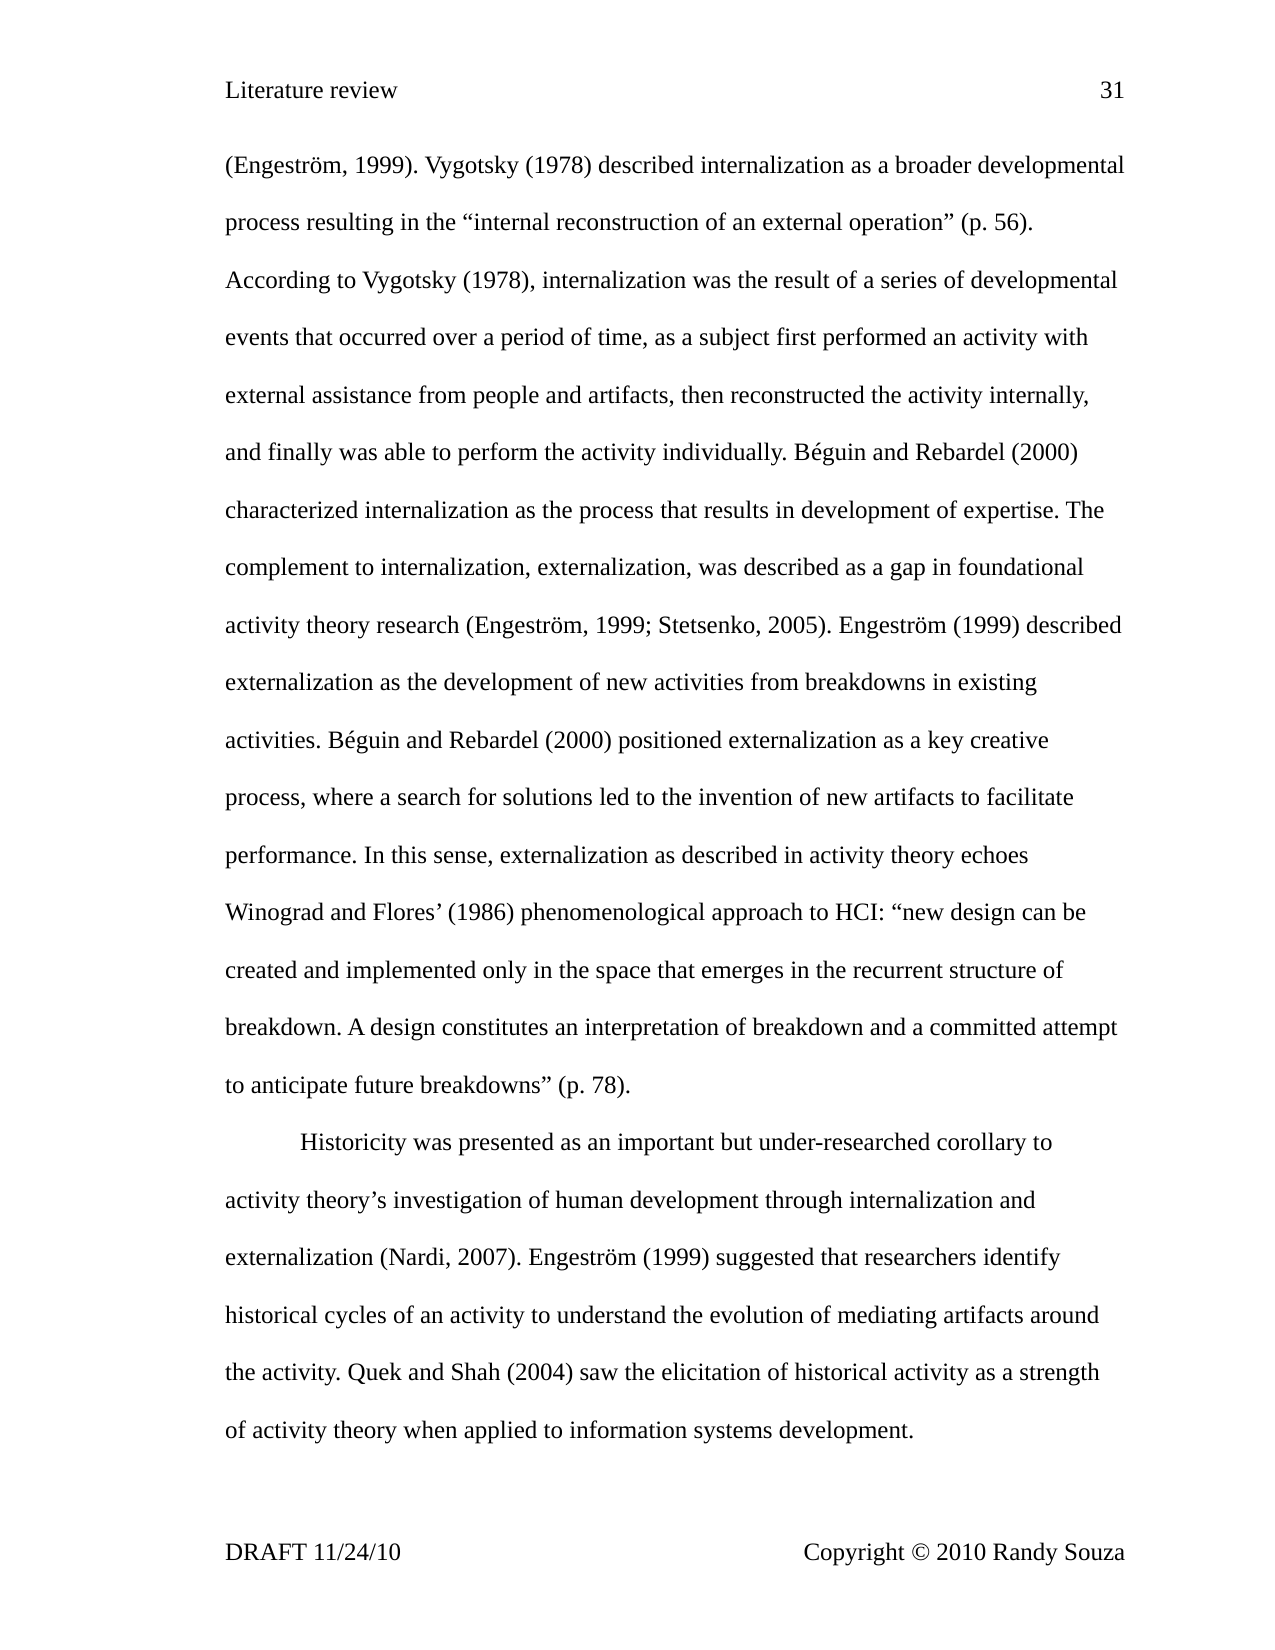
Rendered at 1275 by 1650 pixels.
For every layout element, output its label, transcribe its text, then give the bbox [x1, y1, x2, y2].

text Historicity was presented as an important but under-researched corollary to activity theory’s investigation of human development through internalization and externalization (Nardi, 2007). Engeström (1999) suggested that researchers identify historical cycles of an activity to understand the evolution of mediating artifacts around the activity. Quek and Shah (2004) saw the elicitation of historical activity as a strength of activity theory when applied to information systems development. [225, 1127, 1125, 1444]
text (Engeström, 1999). Vygotsky (1978) described internalization as a broader developmental process resulting in the “internal reconstruction of an external operation” (p. 56). According to Vygotsky (1978), internalization was the result of a series of developmental events that occurred over a period of time, as a subject first performed an activity with external assistance from people and artifacts, then reconstructed the activity internally, and finally was able to perform the activity individually. Béguin and Rebardel (2000) characterized internalization as the process that results in development of expertise. The complement to internalization, externalization, was described as a gap in foundational activity theory research (Engeström, 1999; Stetsenko, 2005). Engeström (1999) described externalization as the development of new activities from breakdowns in existing activities. Béguin and Rebardel (2000) positioned externalization as a key creative process, where a search for solutions led to the invention of new artifacts to facilitate performance. In this sense, externalization as described in activity theory echoes Winograd and Flores’ (1986) phenomenological approach to HCI: “new design can be created and implemented only in the space that emerges in the recurrent structure of breakdown. A design constitutes an interpretation of breakdown and a committed attempt to anticipate future breakdowns” (p. 78). [225, 150, 1125, 1099]
